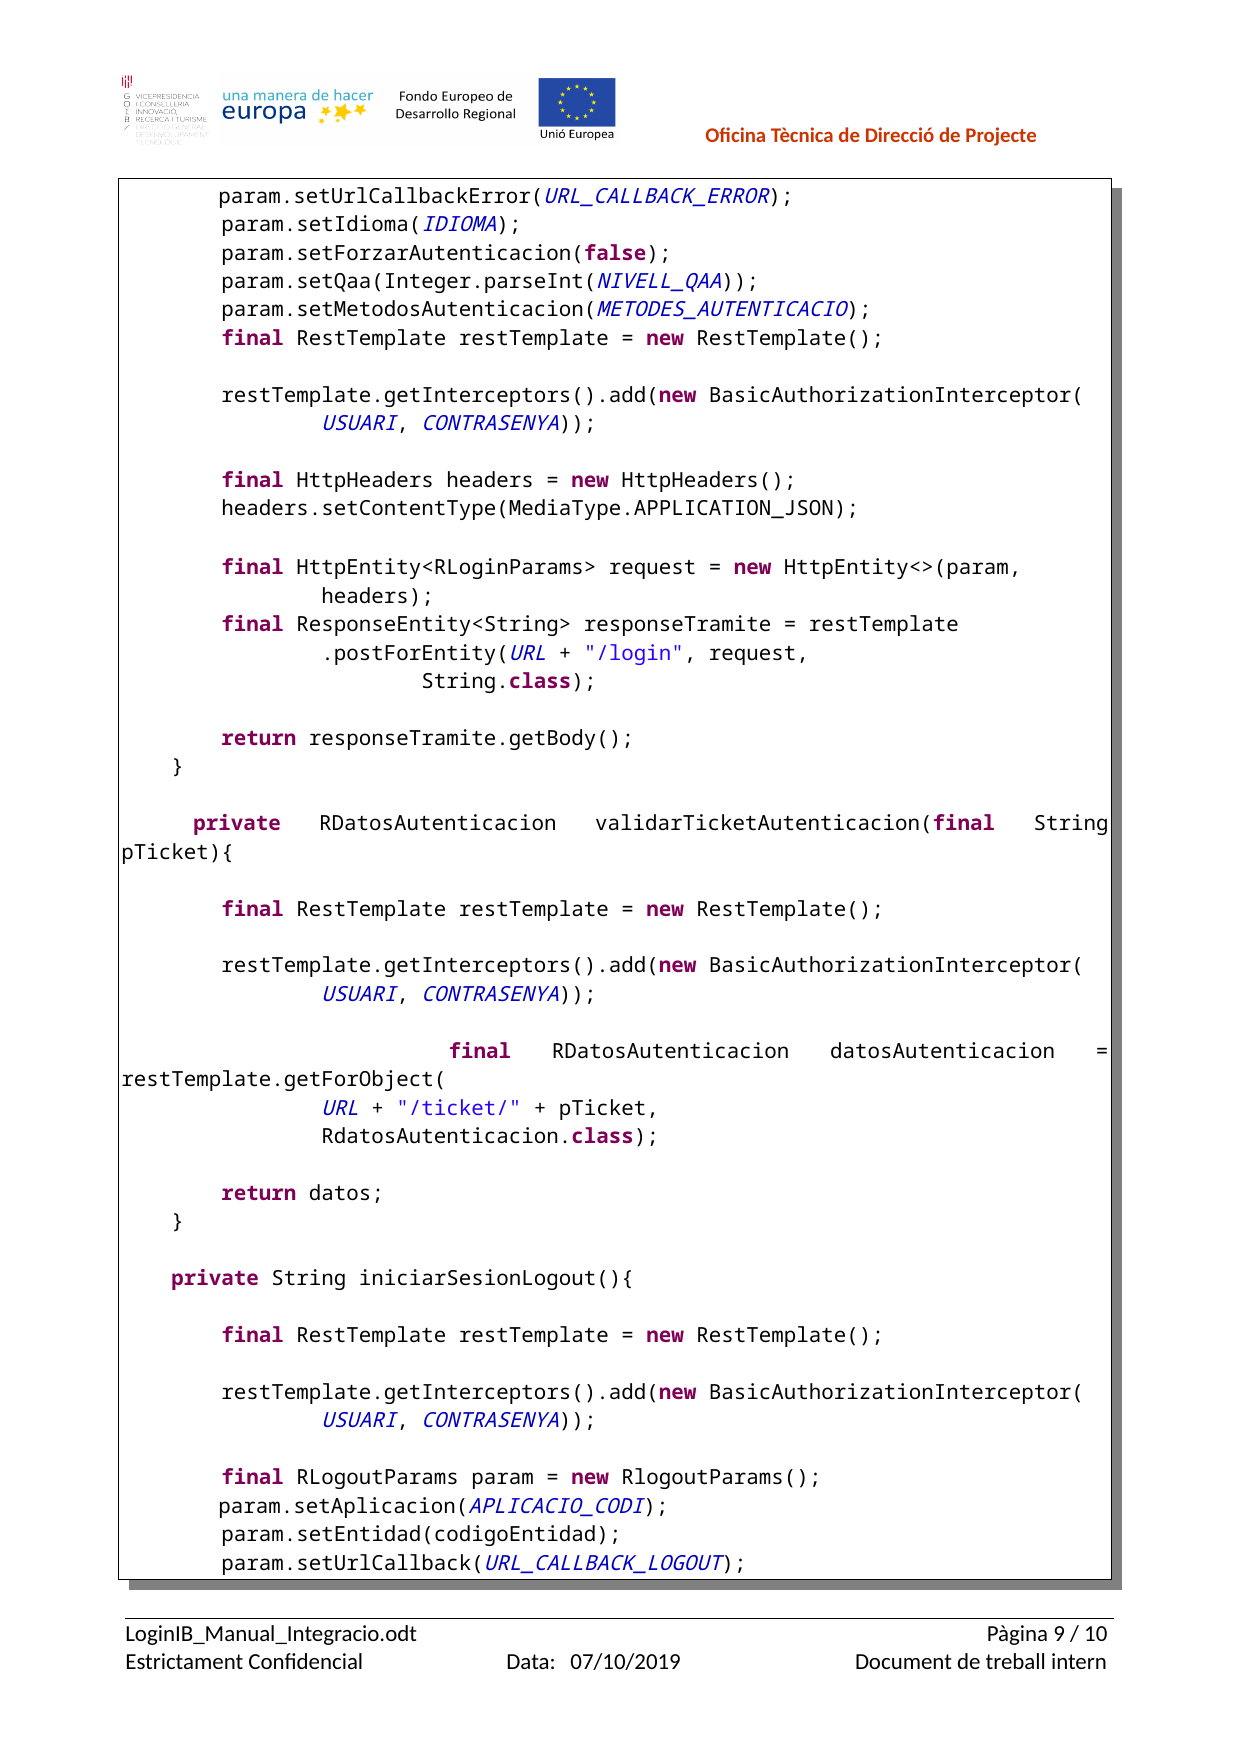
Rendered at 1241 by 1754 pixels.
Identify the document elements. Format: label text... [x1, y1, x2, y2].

text param.setForzarAutenticacion(false); [119, 234, 1111, 263]
text headers); [119, 578, 1111, 606]
text final RestTemplate restTemplate = new RestTemplate(); [119, 1317, 1111, 1349]
text final RestTemplate restTemplate = new RestTemplate(); [119, 320, 1111, 351]
text } [119, 1203, 1111, 1235]
text restTemplate.getInterceptors().add(new BasicAuthorizationInterceptor( [119, 377, 1111, 405]
text URL + "/ticket/" + pTicket, [119, 1090, 1111, 1118]
text restTemplate.getInterceptors().add(new BasicAuthorizationInterceptor( [119, 1374, 1111, 1403]
text RdatosAutenticacion.class); [119, 1118, 1111, 1150]
text param.setMetodosAutenticacion(METODES_AUTENTICACIO); [119, 291, 1111, 320]
text param.setIdioma(IDIOMA); [119, 206, 1111, 234]
text final HttpHeaders headers = new HttpHeaders(); [119, 462, 1111, 491]
text private RDatosAutenticacion validarTicketAutenticacion(final String pTicket){ [119, 805, 1111, 865]
text param.setQaa(Integer.parseInt(NIVELL_QAA)); [119, 263, 1111, 291]
text param.setUrlCallback(URL_CALLBACK_LOGOUT); [119, 1545, 1111, 1579]
text param.setAplicacion(APLICACIO_CODI); [119, 1488, 1111, 1516]
picture [118, 73, 213, 147]
text USUARI, CONTRASENYA)); [119, 1403, 1111, 1434]
text final RDatosAutenticacion datosAutenticacion = restTemplate.getForObject( [119, 1033, 1111, 1090]
picture [219, 73, 621, 147]
text .postForEntity(URL + "/login", request, [119, 635, 1111, 663]
text final RLogoutParams param = new RlogoutParams(); [119, 1459, 1111, 1488]
text return responseTramite.getBody(); [119, 720, 1111, 748]
text } [119, 748, 1111, 780]
text final ResponseEntity<String> responseTramite = restTemplate [119, 606, 1111, 635]
text return datos; [119, 1175, 1111, 1203]
text param.setEntidad(codigoEntidad); [119, 1516, 1111, 1545]
text private String iniciarSesionLogout(){ [119, 1260, 1111, 1292]
text USUARI, CONTRASENYA)); [119, 976, 1111, 1007]
text param.setUrlCallbackError(URL_CALLBACK_ERROR); [119, 179, 1111, 206]
text final HttpEntity<RLoginParams> request = new HttpEntity<>(param, [119, 549, 1111, 578]
text final RestTemplate restTemplate = new RestTemplate(); [119, 891, 1111, 922]
text String.class); [119, 663, 1111, 695]
text headers.setContentType(MediaType.APPLICATION_JSON); [119, 491, 1111, 522]
text USUARI, CONTRASENYA)); [119, 405, 1111, 437]
text restTemplate.getInterceptors().add(new BasicAuthorizationInterceptor( [119, 948, 1111, 976]
